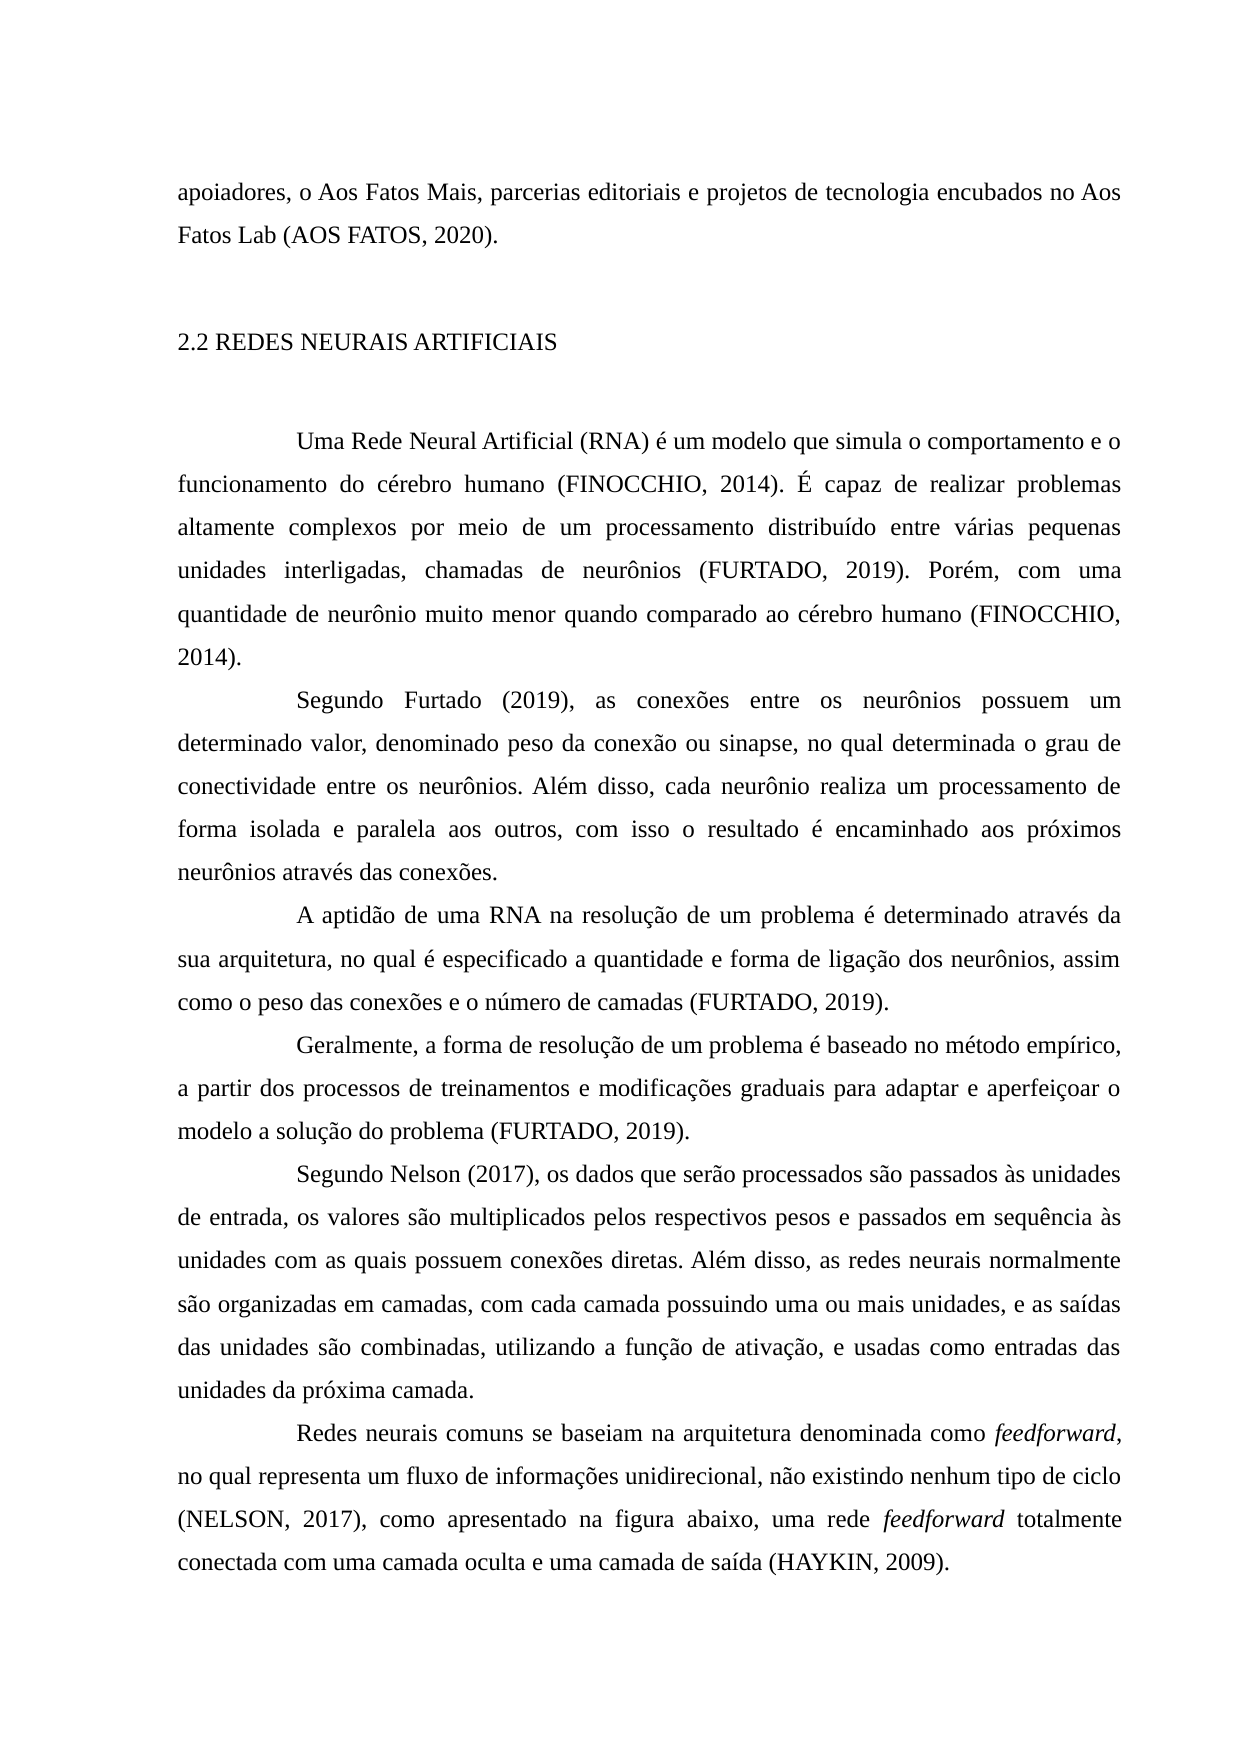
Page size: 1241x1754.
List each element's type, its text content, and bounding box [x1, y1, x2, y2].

text Segundo Nelson (2017), os dados que serão processados são passados às unidades de entrada, os valores são multiplicados pelos respectivos pesos e passados em sequência às unidades com as quais possuem conexões diretas. Além disso, as redes neurais normalmente são organizadas em camadas, com cada camada possuindo uma ou mais unidades, e as saídas das unidades são combinadas, utilizando a função de ativação, e usadas como entradas das unidades da próxima camada. [177, 1159, 1122, 1404]
text A aptidão de uma RNA na resolução de um problema é determinado através da sua arquitetura, no qual é especificado a quantidade e forma de ligação dos neurônios, assim como o peso das conexões e o número de camadas (FURTADO, 2019). [177, 901, 1122, 1016]
text Segundo Furtado (2019), as conexões entre os neurônios possuem um determinado valor, denominado peso da conexão ou sinapse, no qual determinada o grau de conectividade entre os neurônios. Além disso, cada neurônio realiza um processamento de forma isolada e paralela aos outros, com isso o resultado é encaminhado aos próximos neurônios através das conexões. [177, 685, 1122, 886]
text Uma Rede Neural Artificial (RNA) é um modelo que simula o comportamento e o funcionamento do cérebro humano (FINOCCHIO, 2014). É capaz de realizar problemas altamente complexos por meio de um processamento distribuído entre várias pequenas unidades interligadas, chamadas de neurônios (FURTADO, 2019). Porém, com uma quantidade de neurônio muito menor quando comparado ao cérebro humano (FINOCCHIO, 2014). [177, 426, 1122, 671]
text apoiadores, o Aos Fatos Mais, parcerias editoriais e projetos de tecnologia encubados no Aos Fatos Lab (AOS FATOS, 2020). [177, 177, 1122, 249]
text Geralmente, a forma de resolução de um problema é baseado no método empírico, a partir dos processos de treinamentos e modificações graduais para adaptar e aperfeiçoar o modelo a solução do problema (FURTADO, 2019). [177, 1030, 1122, 1145]
text Redes neurais comuns se baseiam na arquitetura denominada como feedforward, no qual representa um fluxo de informações unidirecional, não existindo nenhum tipo de ciclo (NELSON, 2017), como apresentado na figura abaixo, uma rede feedforward totalmente conectada com uma camada oculta e uma camada de saída (HAYKIN, 2009). [177, 1418, 1122, 1576]
subtitle 2.2 REDES NEURAIS ARTIFICIAIS [177, 327, 1122, 356]
